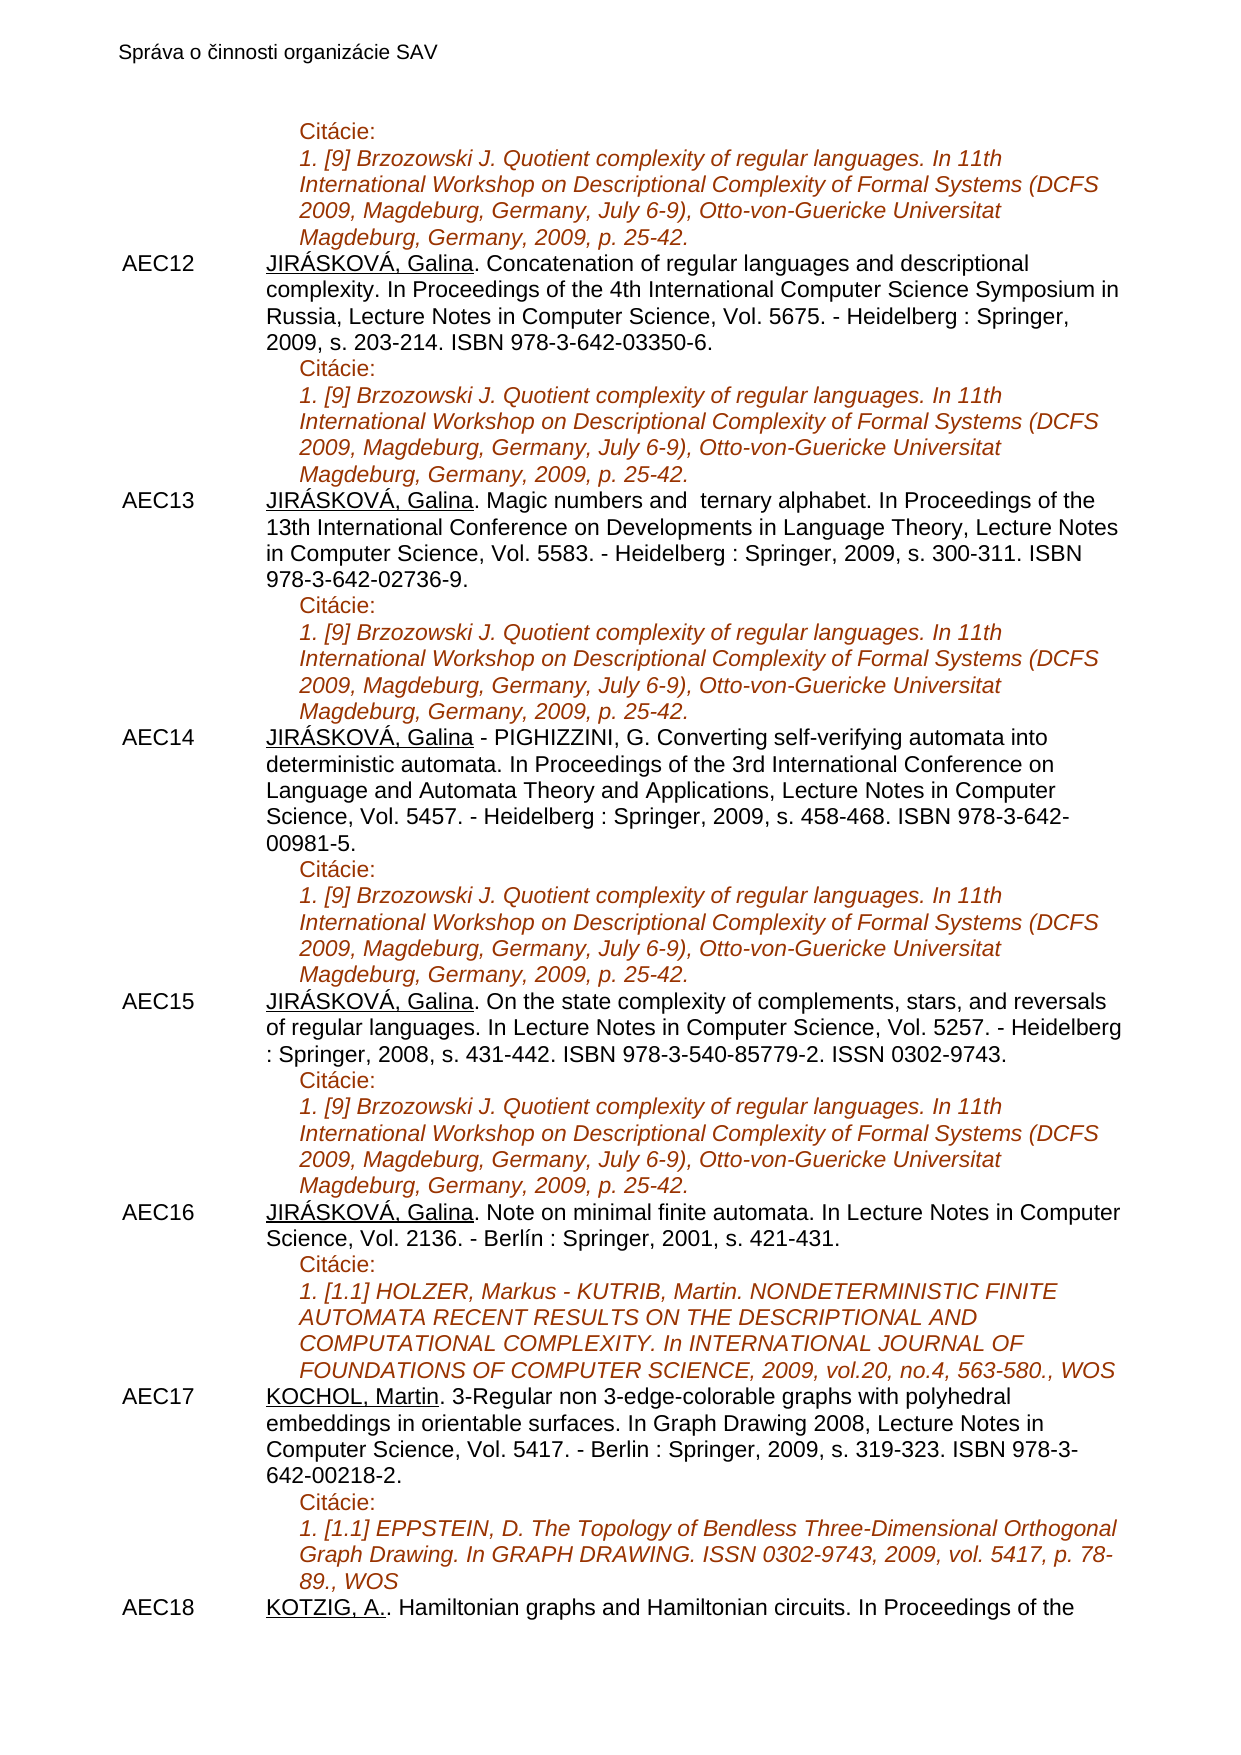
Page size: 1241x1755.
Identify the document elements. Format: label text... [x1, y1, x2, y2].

table_cell KOCHOL, Martin. 3-Regular non 3-edge-colorable graphs with polyhedral embeddings in orientable surfaces. In Graph Drawing 2008, Lecture Notes in Computer Science, Vol. 5417. - Berlin : Springer, 2009, s. 319-323. ISBN 978-3-642-00218-2. [266, 1383, 1122, 1488]
table_cell 1. [9] Brzozowski J. Quotient complexity of regular languages. In 11th International Workshop on Descriptional Complexity of Formal Systems (DCFS 2009, Magdeburg, Germany, July 6-9), Otto-von-Guericke Universitat Magdeburg, Germany, 2009, p. 25-42. [122, 145, 1122, 250]
table_cell AEC17 [122, 1383, 266, 1488]
table_cell 1. [9] Brzozowski J. Quotient complexity of regular languages. In 11th International Workshop on Descriptional Complexity of Formal Systems (DCFS 2009, Magdeburg, Germany, July 6-9), Otto-von-Guericke Universitat Magdeburg, Germany, 2009, p. 25-42. [122, 382, 1122, 487]
table_cell Citácie: [122, 355, 1122, 382]
table_cell Citácie: [122, 856, 1122, 882]
table_cell JIRÁSKOVÁ, Galina. Magic numbers and ternary alphabet. In Proceedings of the 13th International Conference on Developments in Language Theory, Lecture Notes in Computer Science, Vol. 5583. - Heidelberg : Springer, 2009, s. 300-311. ISBN 978-3-642-02736-9. [266, 487, 1122, 592]
table_cell Citácie: [122, 1251, 1122, 1278]
table_cell AEC18 [122, 1594, 266, 1620]
table_cell AEC13 [122, 487, 266, 592]
table_cell 1. [9] Brzozowski J. Quotient complexity of regular languages. In 11th International Workshop on Descriptional Complexity of Formal Systems (DCFS 2009, Magdeburg, Germany, July 6-9), Otto-von-Guericke Universitat Magdeburg, Germany, 2009, p. 25-42. [122, 1093, 1122, 1199]
table_cell 1. [9] Brzozowski J. Quotient complexity of regular languages. In 11th International Workshop on Descriptional Complexity of Formal Systems (DCFS 2009, Magdeburg, Germany, July 6-9), Otto-von-Guericke Universitat Magdeburg, Germany, 2009, p. 25-42. [122, 619, 1122, 724]
table_cell AEC15 [122, 988, 266, 1067]
table_cell 1. [9] Brzozowski J. Quotient complexity of regular languages. In 11th International Workshop on Descriptional Complexity of Formal Systems (DCFS 2009, Magdeburg, Germany, July 6-9), Otto-von-Guericke Universitat Magdeburg, Germany, 2009, p. 25-42. [122, 883, 1122, 988]
table_cell Citácie: [122, 118, 1122, 144]
table_cell JIRÁSKOVÁ, Galina. Concatenation of regular languages and descriptional complexity. In Proceedings of the 4th International Computer Science Symposium in Russia, Lecture Notes in Computer Science, Vol. 5675. - Heidelberg : Springer, 2009, s. 203-214. ISBN 978-3-642-03350-6. [266, 250, 1122, 355]
table_cell JIRÁSKOVÁ, Galina. On the state complexity of complements, stars, and reversals of regular languages. In Lecture Notes in Computer Science, Vol. 5257. - Heidelberg : Springer, 2008, s. 431-442. ISBN 978-3-540-85779-2. ISSN 0302-9743. [266, 988, 1122, 1067]
table_cell JIRÁSKOVÁ, Galina - PIGHIZZINI, G. Converting self-verifying automata into deterministic automata. In Proceedings of the 3rd International Conference on Language and Automata Theory and Applications, Lecture Notes in Computer Science, Vol. 5457. - Heidelberg : Springer, 2009, s. 458-468. ISBN 978-3-642-00981-5. [266, 724, 1122, 856]
table_cell JIRÁSKOVÁ, Galina. Note on minimal finite automata. In Lecture Notes in Computer Science, Vol. 2136. - Berlín : Springer, 2001, s. 421-431. [266, 1199, 1122, 1251]
table_cell Citácie: [122, 1067, 1122, 1093]
table_cell AEC16 [122, 1199, 266, 1251]
table_cell AEC12 [122, 250, 266, 355]
table_cell Citácie: [122, 593, 1122, 619]
table_cell AEC14 [122, 724, 266, 856]
table_cell Citácie: [122, 1489, 1122, 1515]
table_cell KOTZIG, A.. Hamiltonian graphs and Hamiltonian circuits. In Proceedings of the [266, 1594, 1122, 1620]
table_cell 1. [1.1] HOLZER, Markus - KUTRIB, Martin. NONDETERMINISTIC FINITE AUTOMATA RECENT RESULTS ON THE DESCRIPTIONAL AND COMPUTATIONAL COMPLEXITY. In INTERNATIONAL JOURNAL OF FOUNDATIONS OF COMPUTER SCIENCE, 2009, vol.20, no.4, 563-580., WOS [122, 1278, 1122, 1383]
table_cell 1. [1.1] EPPSTEIN, D. The Topology of Bendless Three-Dimensional Orthogonal Graph Drawing. In GRAPH DRAWING. ISSN 0302-9743, 2009, vol. 5417, p. 78-89., WOS [122, 1515, 1122, 1594]
